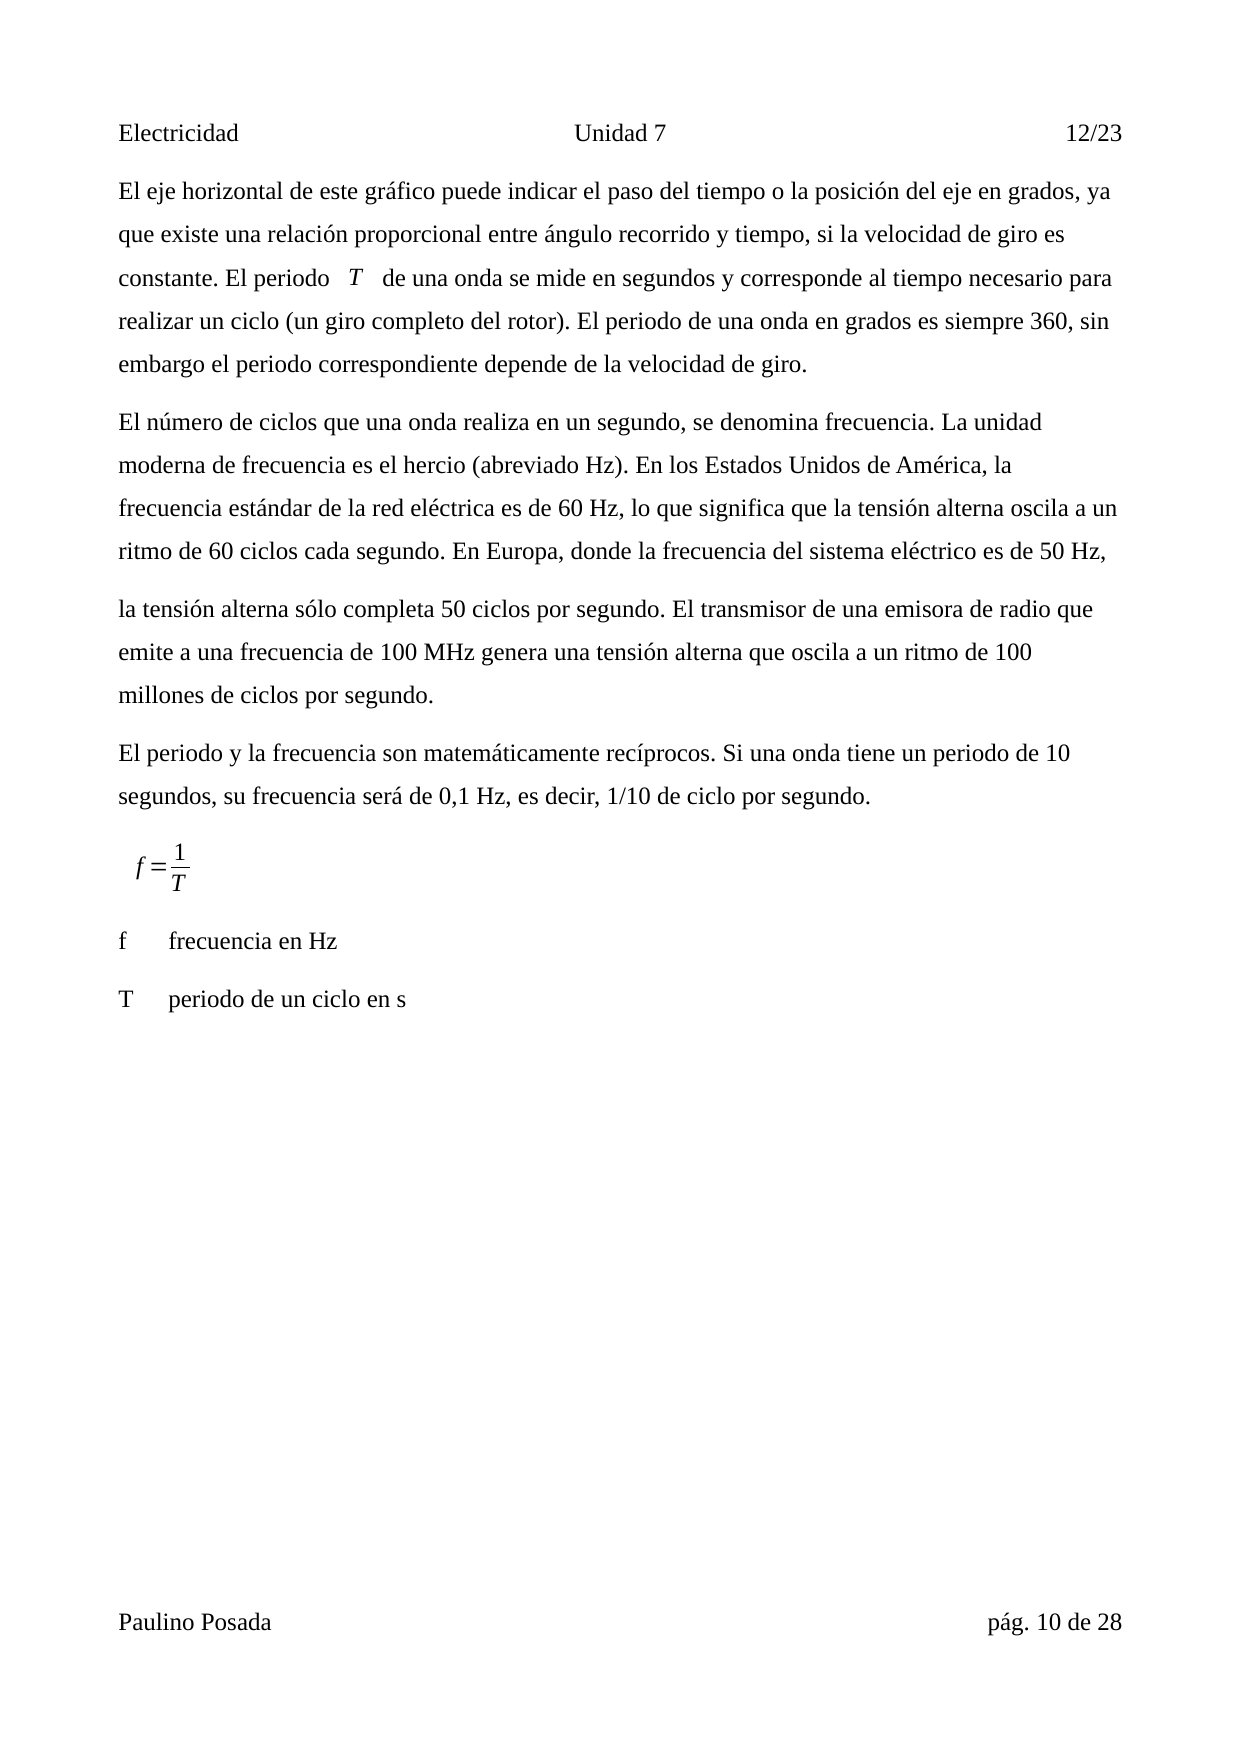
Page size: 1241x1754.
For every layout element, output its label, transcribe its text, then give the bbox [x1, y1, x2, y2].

text El periodo y la frecuencia son matemáticamente recíprocos. Si una onda tiene un periodo de 10 segundos, su frecuencia será de 0,1 Hz, es decir, 1/10 de ciclo por segundo. [118, 738, 1122, 809]
text El número de ciclos que una onda realiza en un segundo, se denomina frecuencia. La unidad moderna de frecuencia es el hercio (abreviado Hz). En los Estados Unidos de América, la frecuencia estándar de la red eléctrica es de 60 Hz, lo que significa que la tensión alterna oscila a un ritmo de 60 ciclos cada segundo. En Europa, donde la frecuencia del sistema eléctrico es de 50 Hz, [118, 407, 1122, 565]
text la tensión alterna sólo completa 50 ciclos por segundo. El transmisor de una emisora de radio que emite a una frecuencia de 100 MHz genera una tensión alterna que oscila a un ritmo de 100 millones de ciclos por segundo. [118, 594, 1122, 709]
text f frecuencia en Hz [118, 926, 1122, 955]
text T periodo de un ciclo en s [118, 984, 1122, 1013]
text El eje horizontal de este gráfico puede indicar el paso del tiempo o la posición del eje en grados, ya que existe una relación proporcional entre ángulo recorrido y tiempo, si la velocidad de giro es constante. El periodode una onda se mide en segundos y corresponde al tiempo necesario para realizar un ciclo (un giro completo del rotor). El periodo de una onda en grados es siempre 360, sin embargo el periodo correspondiente depende de la velocidad de giro. [118, 176, 1122, 378]
